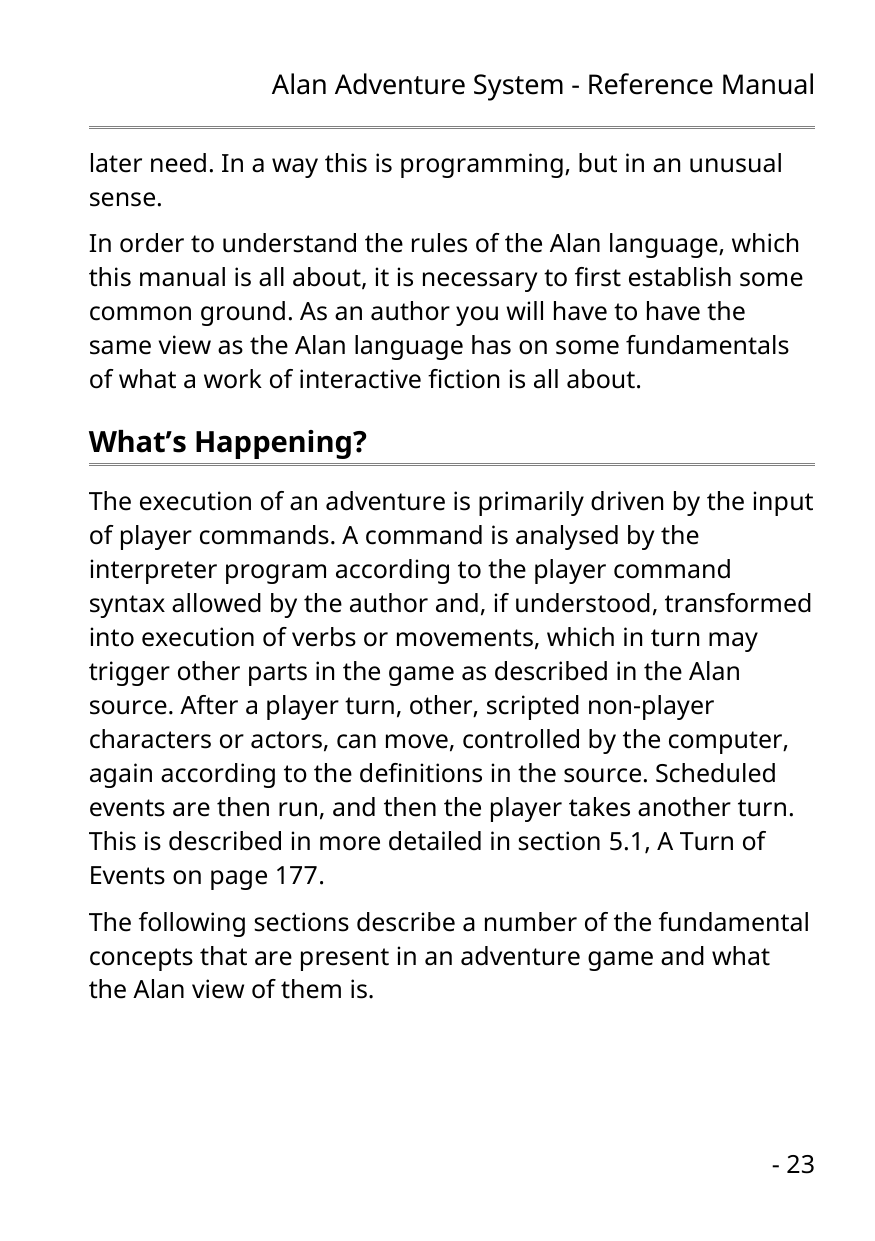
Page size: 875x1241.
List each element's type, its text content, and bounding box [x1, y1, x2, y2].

subtitle What’s Happening? [88, 421, 815, 465]
text The execution of an adventure is primarily driv­en by the input of player commands. A command is analysed by the interpreter program according to the player command syntax allowed by the author and, if understood, transformed into execution of verbs or movements, which in turn may trigger other parts in the game as described in the Alan source. After a player turn, other, scripted non-player characters or actors, can move, controlled by the computer, again according to the definitions in the source. Scheduled events are then run, and then the player takes another turn. This is described in more detailed in section 5.1, A Turn of Events on page 139. [88, 484, 815, 892]
text The following sections describe a number of the fundamental concepts that are present in an adventure game and what the Alan view of them is. [88, 904, 815, 1006]
text later need. In a way this is programming, but in an unusual sense. [88, 146, 815, 213]
text In order to understand the rules of the Alan language, which this manual is all about, it is necessary to first establish some common ground. As an author you will have to have the same view as the Alan language has on some fundamentals of what a work of interactive fiction is all about. [88, 226, 815, 396]
